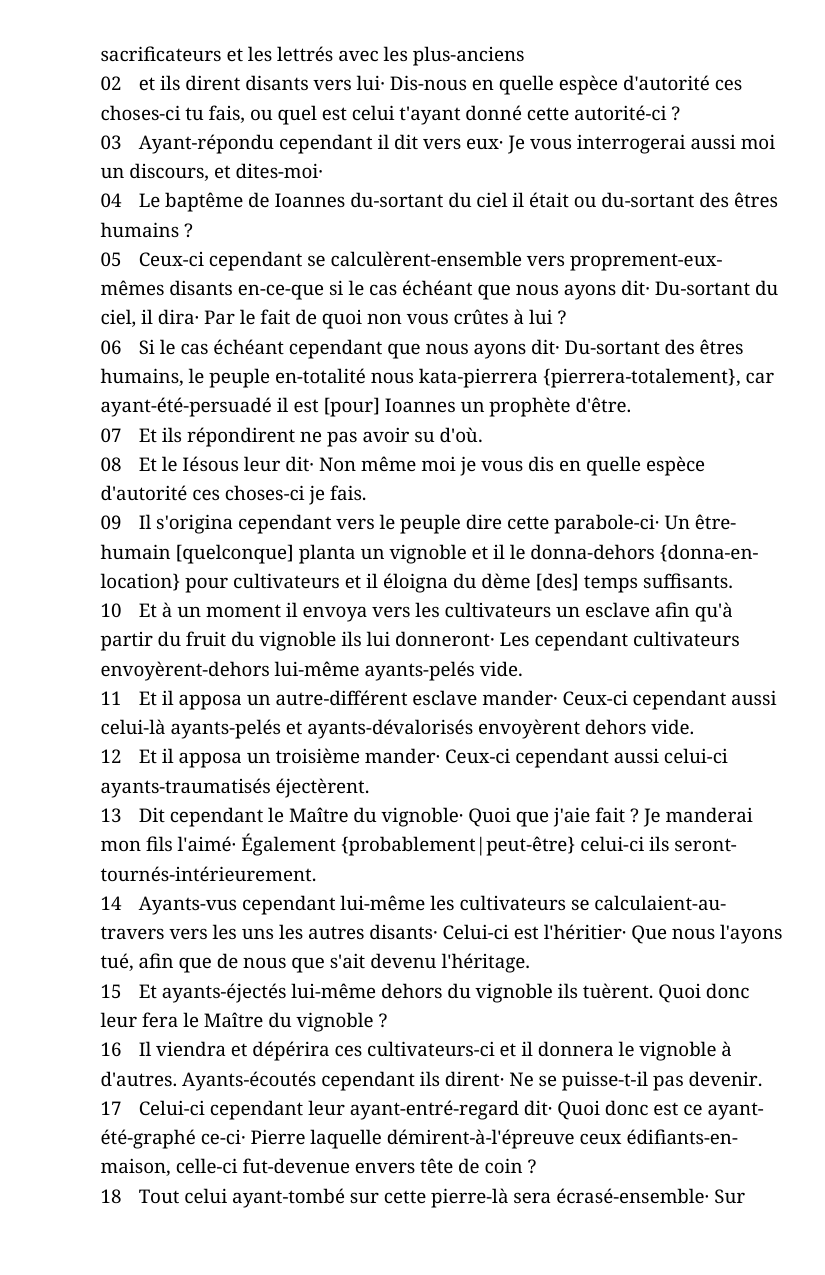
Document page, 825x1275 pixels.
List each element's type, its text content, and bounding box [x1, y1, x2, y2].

text sacrificateurs et les lettrés avec les plus-anciens 02 et ils dirent disants vers lui· Dis-nous en quelle espèce d'autorité ces choses-ci tu fais, ou quel est celui t'ayant donné cette autorité-ci ? 03 Ayant-répondu cependant il dit vers eux· Je vous interrogerai aussi moi un discours, et dites-moi· 04 Le baptême de Ioannes du-sortant du ciel il était ou du-sortant des êtres humains ? 05 Ceux-ci cependant se calculèrent-ensemble vers proprement-eux-mêmes disants en-ce-que si le cas échéant que nous ayons dit· Du-sortant du ciel, il dira· Par le fait de quoi non vous crûtes à lui ? 06 Si le cas échéant cependant que nous ayons dit· Du-sortant des êtres humains, le peuple en-totalité nous kata-pierrera {pierrera-totalement}, car ayant-été-persuadé il est [pour] Ioannes un prophète d'être. 07 Et ils répondirent ne pas avoir su d'où. 08 Et le Iésous leur dit· Non même moi je vous dis en quelle espèce d'autorité ces choses-ci je fais. 09 Il s'origina cependant vers le peuple dire cette parabole-ci· Un être-humain [quelconque] planta un vignoble et il le donna-dehors {donna-en-location} pour cultivateurs et il éloigna du dème [des] temps suffisants. 10 Et à un moment il envoya vers les cultivateurs un esclave afin qu'à partir du fruit du vignoble ils lui donneront· Les cependant cultivateurs envoyèrent-dehors lui-même ayants-pelés vide. 11 Et il apposa un autre-différent esclave mander· Ceux-ci cependant aussi celui-là ayants-pelés et ayants-dévalorisés envoyèrent dehors vide. 12 Et il apposa un troisième mander· Ceux-ci cependant aussi celui-ci ayants-traumatisés éjectèrent. 13 Dit cependant le Maître du vignoble· Quoi que j'aie fait ? Je manderai mon fils l'aimé· Également {probablement|peut-être} celui-ci ils seront-tournés-intérieurement. 14 Ayants-vus cependant lui-même les cultivateurs se calculaient-au-travers vers les uns les autres disants· Celui-ci est l'héritier· Que nous l'ayons tué, afin que de nous que s'ait devenu l'héritage. 15 Et ayants-éjectés lui-même dehors du vignoble ils tuèrent. Quoi donc leur fera le Maître du vignoble ? 16 Il viendra et dépérira ces cultivateurs-ci et il donnera le vignoble à d'autres. Ayants-écoutés cependant ils dirent· Ne se puisse-t-il pas devenir. 17 Celui-ci cependant leur ayant-entré-regard dit· Quoi donc est ce ayant-été-graphé ce-ci· Pierre laquelle démirent-à-l'épreuve ceux édifiants-en-maison, celle-ci fut-devenue envers tête de coin ? 18 Tout celui ayant-tombé sur cette pierre-là sera écrasé-ensemble· Sur [100, 41, 784, 1208]
